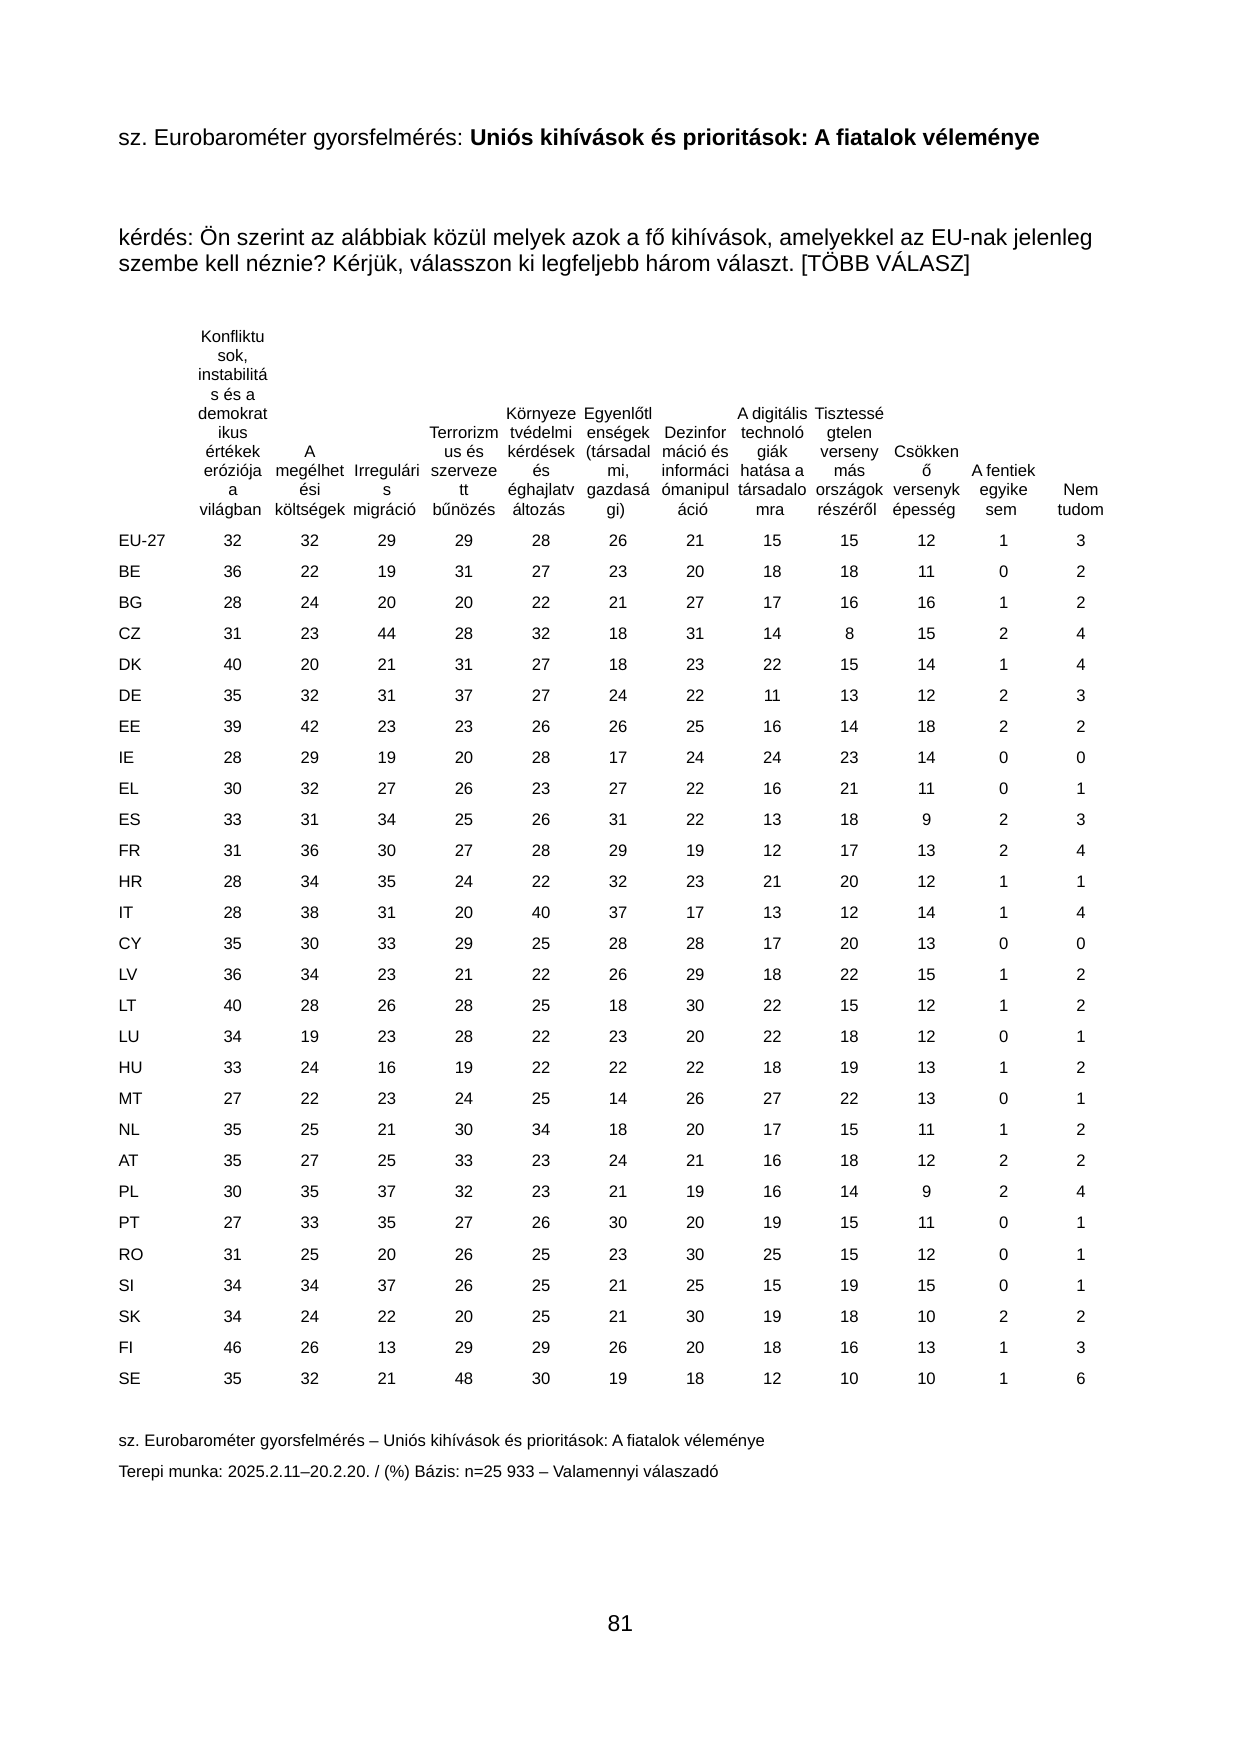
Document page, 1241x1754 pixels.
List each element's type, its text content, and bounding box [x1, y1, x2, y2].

table_cell 4 [1042, 897, 1119, 928]
table_cell 20 [657, 1332, 734, 1363]
table_cell 40 [194, 990, 271, 1021]
table_cell 30 [194, 773, 271, 804]
table_cell IT [115, 897, 194, 928]
table_cell 35 [271, 1176, 348, 1207]
table_cell 31 [194, 1239, 271, 1269]
table_cell 28 [503, 742, 579, 773]
table_cell 20 [425, 587, 502, 618]
table_cell 18 [811, 1301, 888, 1332]
table_cell 27 [503, 649, 579, 680]
table_cell 17 [734, 587, 811, 618]
table_cell 1 [1042, 1208, 1119, 1238]
table_cell 1 [1042, 866, 1119, 897]
table_cell 26 [657, 1083, 734, 1114]
table_cell 29 [348, 525, 425, 556]
table_cell Nem tudom [1042, 321, 1119, 524]
table_cell 28 [194, 897, 271, 928]
table_cell A fentiek egyike sem [965, 321, 1042, 524]
table_cell 31 [194, 618, 271, 649]
table_cell 35 [194, 1363, 271, 1394]
table_cell 28 [503, 835, 579, 866]
table_cell sz. Eurobarométer gyorsfelmérés – Uniós kihívások és prioritások: A fiatalok véleménye [115, 1425, 1119, 1456]
table_cell 34 [194, 1021, 271, 1052]
table_cell 6 [1042, 1363, 1119, 1394]
table_cell 31 [271, 804, 348, 835]
table_cell DK [115, 649, 194, 680]
table_cell 21 [580, 1176, 657, 1207]
table_cell 27 [425, 1208, 502, 1238]
table_cell 36 [194, 556, 271, 587]
table_cell 33 [194, 1052, 271, 1083]
table_cell [1042, 283, 1119, 321]
table_header kérdés: Ön szerint az alábbiak közül melyek azok a fő kihívások, amelyekkel az EU-nak jelenleg szembe kell néznie? Kérjük, válasszon ki legfeljebb három választ. [TÖBB VÁLASZ] [115, 218, 1119, 283]
table_cell 15 [811, 1239, 888, 1269]
table_cell FR [115, 835, 194, 866]
table_cell AT [115, 1145, 194, 1176]
table_cell 21 [348, 649, 425, 680]
table_cell 13 [888, 835, 965, 866]
table_cell 26 [503, 711, 579, 742]
table_cell 23 [503, 773, 579, 804]
table_cell 18 [811, 1145, 888, 1176]
table_cell 16 [888, 587, 965, 618]
table_cell 28 [425, 990, 502, 1021]
table_cell 12 [888, 1239, 965, 1269]
table_cell 14 [811, 1176, 888, 1207]
table_cell [271, 1394, 348, 1425]
table_cell Dezinformáció és információmanipuláció [657, 321, 734, 524]
table_cell 34 [194, 1301, 271, 1332]
table_cell 0 [965, 928, 1042, 959]
table_cell 22 [271, 556, 348, 587]
table_cell 34 [271, 866, 348, 897]
table_cell 27 [503, 556, 579, 587]
table_cell 31 [425, 556, 502, 587]
table_cell 25 [503, 1270, 579, 1301]
table_cell 23 [271, 618, 348, 649]
table_cell 30 [348, 835, 425, 866]
table_cell 20 [271, 649, 348, 680]
table_cell 0 [965, 742, 1042, 773]
table_cell 20 [348, 1239, 425, 1269]
table_cell [1042, 1394, 1119, 1425]
table_cell 38 [271, 897, 348, 928]
table_cell 26 [580, 1332, 657, 1363]
table_cell 11 [888, 773, 965, 804]
table_cell Csökkenő versenyképesség [888, 321, 965, 524]
table_cell 17 [657, 897, 734, 928]
table_cell 21 [348, 1363, 425, 1394]
table_cell 24 [425, 1083, 502, 1114]
table_cell [115, 1394, 194, 1425]
table_cell 17 [811, 835, 888, 866]
table_cell [425, 283, 502, 321]
table_cell 3 [1042, 804, 1119, 835]
table_cell 15 [734, 1270, 811, 1301]
table_cell 22 [503, 1052, 579, 1083]
table_cell 1 [965, 649, 1042, 680]
table_cell 0 [965, 1021, 1042, 1052]
table_cell BG [115, 587, 194, 618]
table_cell 18 [580, 1114, 657, 1145]
table_cell 2 [1042, 1052, 1119, 1083]
table_cell 22 [503, 587, 579, 618]
table_cell 25 [348, 1145, 425, 1176]
table_cell 3 [1042, 680, 1119, 711]
table_cell 14 [888, 742, 965, 773]
table_cell 30 [657, 1301, 734, 1332]
table_cell 21 [657, 1145, 734, 1176]
table_cell 0 [965, 1239, 1042, 1269]
table_cell 27 [425, 835, 502, 866]
table_cell LV [115, 959, 194, 990]
table_cell 0 [965, 773, 1042, 804]
table_cell 28 [580, 928, 657, 959]
table_cell 20 [811, 928, 888, 959]
table_cell 22 [657, 773, 734, 804]
table_cell 33 [348, 928, 425, 959]
table_cell 30 [271, 928, 348, 959]
table_cell 24 [734, 742, 811, 773]
table_cell [734, 1394, 811, 1425]
table_cell 24 [271, 1052, 348, 1083]
table_cell 35 [194, 680, 271, 711]
table_cell 12 [811, 897, 888, 928]
table_cell 2 [965, 1176, 1042, 1207]
table_cell 19 [580, 1363, 657, 1394]
table_cell 22 [657, 680, 734, 711]
table_cell 18 [580, 990, 657, 1021]
table_cell [115, 321, 194, 524]
table_cell EE [115, 711, 194, 742]
table_cell 24 [580, 680, 657, 711]
table_cell LT [115, 990, 194, 1021]
table_cell FI [115, 1332, 194, 1363]
table_cell 18 [734, 1052, 811, 1083]
table_cell 37 [580, 897, 657, 928]
table_cell 1 [1042, 773, 1119, 804]
table_cell 0 [1042, 742, 1119, 773]
table_cell 24 [580, 1145, 657, 1176]
table_cell 34 [503, 1114, 579, 1145]
table_cell 23 [580, 1239, 657, 1269]
table_cell 27 [580, 773, 657, 804]
table_cell 23 [580, 1021, 657, 1052]
table_cell 0 [965, 1208, 1042, 1238]
table_cell 29 [425, 928, 502, 959]
table_cell 1 [1042, 1083, 1119, 1114]
table_cell 28 [425, 1021, 502, 1052]
table_cell 23 [580, 556, 657, 587]
table_cell 19 [271, 1021, 348, 1052]
table_cell 0 [965, 1270, 1042, 1301]
table_cell 2 [965, 1301, 1042, 1332]
table_cell 3 [1042, 525, 1119, 556]
table_cell Terrorizmus és szervezett bűnözés [425, 321, 502, 524]
table_cell 15 [734, 525, 811, 556]
table_cell 29 [580, 835, 657, 866]
table_cell 25 [271, 1114, 348, 1145]
table_cell 0 [965, 556, 1042, 587]
table_cell 22 [657, 1052, 734, 1083]
table_cell HU [115, 1052, 194, 1083]
table_cell 27 [348, 773, 425, 804]
table_cell 15 [811, 525, 888, 556]
table_cell 9 [888, 1176, 965, 1207]
table_cell 29 [503, 1332, 579, 1363]
table_cell 18 [580, 618, 657, 649]
table_cell 16 [734, 1145, 811, 1176]
table_cell 2 [965, 680, 1042, 711]
table_cell 19 [657, 1176, 734, 1207]
table_cell 23 [348, 1083, 425, 1114]
table_cell 26 [580, 711, 657, 742]
table_cell 12 [888, 1021, 965, 1052]
table_cell 13 [888, 928, 965, 959]
table_cell [503, 283, 579, 321]
table_cell Egyenlőtlenségek (társadalmi, gazdasági) [580, 321, 657, 524]
table_cell 19 [348, 742, 425, 773]
table_cell [888, 1394, 965, 1425]
table_cell 2 [1042, 990, 1119, 1021]
table_cell 12 [888, 680, 965, 711]
table_cell 16 [811, 587, 888, 618]
table_cell 27 [271, 1145, 348, 1176]
table_cell [965, 283, 1042, 321]
table_cell 30 [194, 1176, 271, 1207]
table_cell 0 [965, 1083, 1042, 1114]
table_cell 10 [888, 1301, 965, 1332]
table_cell 22 [657, 804, 734, 835]
table_cell 12 [888, 1145, 965, 1176]
table_cell 20 [657, 556, 734, 587]
table_cell 13 [888, 1052, 965, 1083]
table_cell 11 [734, 680, 811, 711]
table_cell 18 [734, 1332, 811, 1363]
table_cell CY [115, 928, 194, 959]
table_cell 4 [1042, 835, 1119, 866]
table_cell 13 [811, 680, 888, 711]
table_cell [271, 283, 348, 321]
table_cell IE [115, 742, 194, 773]
table_cell 23 [348, 959, 425, 990]
table_cell 44 [348, 618, 425, 649]
table_cell 25 [503, 990, 579, 1021]
table_cell 30 [580, 1208, 657, 1238]
table_cell 25 [425, 804, 502, 835]
table_cell CZ [115, 618, 194, 649]
table_cell [194, 1394, 271, 1425]
table_cell 1 [965, 897, 1042, 928]
table_cell 1 [965, 1363, 1042, 1394]
table_cell 36 [271, 835, 348, 866]
table_cell 15 [811, 990, 888, 1021]
table_cell 29 [425, 1332, 502, 1363]
table_cell 27 [734, 1083, 811, 1114]
table_cell 2 [1042, 959, 1119, 990]
table_cell 25 [657, 1270, 734, 1301]
table_cell 1 [965, 866, 1042, 897]
table_cell MT [115, 1083, 194, 1114]
table_cell 32 [271, 525, 348, 556]
table_cell [425, 1394, 502, 1425]
table_cell 29 [425, 525, 502, 556]
table_cell 25 [503, 1239, 579, 1269]
table_cell 22 [811, 1083, 888, 1114]
table_cell 2 [1042, 1145, 1119, 1176]
table_cell 26 [271, 1332, 348, 1363]
table_cell 14 [888, 897, 965, 928]
table_cell 17 [580, 742, 657, 773]
table_cell 25 [503, 1083, 579, 1114]
table_cell 30 [657, 1239, 734, 1269]
table_cell EU-27 [115, 525, 194, 556]
table_cell 12 [888, 990, 965, 1021]
table_cell 0 [1042, 928, 1119, 959]
table_cell 13 [888, 1083, 965, 1114]
table_cell 18 [811, 556, 888, 587]
table_cell [657, 283, 734, 321]
table_cell BE [115, 556, 194, 587]
table_cell [811, 283, 888, 321]
table_cell 15 [811, 1208, 888, 1238]
table_cell [348, 1394, 425, 1425]
table_cell [811, 1394, 888, 1425]
table_cell 19 [348, 556, 425, 587]
table_cell 14 [811, 711, 888, 742]
table_cell [194, 283, 271, 321]
table_cell 37 [425, 680, 502, 711]
table_cell 21 [580, 1301, 657, 1332]
table_cell 25 [503, 928, 579, 959]
table_cell 28 [657, 928, 734, 959]
table_cell 21 [811, 773, 888, 804]
table_cell 17 [734, 928, 811, 959]
table_cell 14 [580, 1083, 657, 1114]
table_cell PL [115, 1176, 194, 1207]
table_cell 25 [734, 1239, 811, 1269]
table_cell 2 [965, 804, 1042, 835]
table_cell 26 [503, 804, 579, 835]
table_cell [503, 1394, 579, 1425]
table_cell 39 [194, 711, 271, 742]
table_cell 20 [657, 1114, 734, 1145]
table_cell 35 [194, 928, 271, 959]
table_cell 23 [503, 1145, 579, 1176]
table_cell 12 [734, 1363, 811, 1394]
table_cell 18 [734, 556, 811, 587]
table_cell 20 [657, 1021, 734, 1052]
table_cell 2 [1042, 1301, 1119, 1332]
table_cell 2 [1042, 587, 1119, 618]
table_cell 1 [965, 525, 1042, 556]
table_cell 32 [271, 773, 348, 804]
table_cell 23 [657, 866, 734, 897]
table_cell 32 [580, 866, 657, 897]
table_cell 20 [425, 897, 502, 928]
table_cell 11 [888, 1114, 965, 1145]
table_cell 16 [734, 1176, 811, 1207]
table_cell 40 [194, 649, 271, 680]
table_cell 27 [657, 587, 734, 618]
table_cell 26 [425, 1239, 502, 1269]
table_cell 1 [1042, 1021, 1119, 1052]
table_cell 33 [425, 1145, 502, 1176]
table_cell 19 [811, 1052, 888, 1083]
table_cell 37 [348, 1270, 425, 1301]
table_cell 16 [734, 773, 811, 804]
table_cell SI [115, 1270, 194, 1301]
table_cell 9 [888, 804, 965, 835]
table_cell 30 [503, 1363, 579, 1394]
table_cell 21 [657, 525, 734, 556]
table_cell 34 [271, 1270, 348, 1301]
table_cell [657, 1394, 734, 1425]
table_cell 3 [1042, 1332, 1119, 1363]
table_cell 24 [657, 742, 734, 773]
table_cell 11 [888, 556, 965, 587]
table_cell 20 [425, 742, 502, 773]
table_cell 10 [888, 1363, 965, 1394]
table_cell 19 [657, 835, 734, 866]
table_cell 35 [194, 1145, 271, 1176]
table_cell 12 [888, 525, 965, 556]
table_cell 18 [734, 959, 811, 990]
table_cell 23 [348, 711, 425, 742]
table_cell 14 [888, 649, 965, 680]
table_cell 16 [734, 711, 811, 742]
table_cell 24 [271, 587, 348, 618]
table_cell 33 [271, 1208, 348, 1238]
table_cell [580, 283, 657, 321]
table_cell 2 [1042, 556, 1119, 587]
table_cell 34 [194, 1270, 271, 1301]
table_cell 31 [348, 680, 425, 711]
table_cell 22 [580, 1052, 657, 1083]
table_cell [965, 1394, 1042, 1425]
table_cell 26 [425, 773, 502, 804]
table_cell 15 [811, 1114, 888, 1145]
table_cell 22 [503, 959, 579, 990]
table_cell 1 [965, 1332, 1042, 1363]
table_cell 13 [888, 1332, 965, 1363]
table_cell SE [115, 1363, 194, 1394]
table_cell 42 [271, 711, 348, 742]
table_cell 30 [425, 1114, 502, 1145]
table_cell 27 [194, 1083, 271, 1114]
table_cell 28 [425, 618, 502, 649]
table_cell 2 [965, 835, 1042, 866]
table_cell [580, 1394, 657, 1425]
table_cell 28 [503, 525, 579, 556]
table_cell HR [115, 866, 194, 897]
table_cell A digitális technológiák hatása a társadalomra [734, 321, 811, 524]
table_cell 32 [194, 525, 271, 556]
table_cell 30 [657, 990, 734, 1021]
table_cell 22 [503, 866, 579, 897]
table_cell 1 [965, 1052, 1042, 1083]
table_cell [888, 283, 965, 321]
table_cell 26 [503, 1208, 579, 1238]
table_cell 29 [657, 959, 734, 990]
table_cell 32 [425, 1176, 502, 1207]
table_cell 25 [503, 1301, 579, 1332]
table_cell 19 [734, 1301, 811, 1332]
table_cell 18 [811, 1021, 888, 1052]
table_cell 25 [271, 1239, 348, 1269]
table_cell 18 [580, 649, 657, 680]
table_cell 21 [580, 1270, 657, 1301]
table_cell 12 [888, 866, 965, 897]
table_cell 23 [348, 1021, 425, 1052]
table_cell 13 [734, 804, 811, 835]
table_cell 48 [425, 1363, 502, 1394]
table_cell 24 [425, 866, 502, 897]
table_cell 20 [657, 1208, 734, 1238]
table_cell 36 [194, 959, 271, 990]
table_cell 26 [425, 1270, 502, 1301]
table_cell 28 [194, 587, 271, 618]
table_cell 24 [271, 1301, 348, 1332]
table_cell 15 [888, 618, 965, 649]
table_cell 34 [271, 959, 348, 990]
table_cell [348, 283, 425, 321]
table_cell 22 [734, 1021, 811, 1052]
table_cell 18 [657, 1363, 734, 1394]
table_cell [734, 283, 811, 321]
table_cell 26 [580, 525, 657, 556]
table_cell LU [115, 1021, 194, 1052]
table_cell 16 [348, 1052, 425, 1083]
table_cell PT [115, 1208, 194, 1238]
table_cell 12 [734, 835, 811, 866]
table_cell 1 [965, 587, 1042, 618]
table_cell 31 [194, 835, 271, 866]
table_cell 23 [657, 649, 734, 680]
table_cell 2 [965, 1145, 1042, 1176]
table_cell 28 [194, 742, 271, 773]
table_cell 28 [194, 866, 271, 897]
table_cell NL [115, 1114, 194, 1145]
table_cell 13 [734, 897, 811, 928]
table_cell 25 [657, 711, 734, 742]
table_cell 21 [425, 959, 502, 990]
table_cell 19 [734, 1208, 811, 1238]
table_cell 8 [811, 618, 888, 649]
table_cell 31 [580, 804, 657, 835]
table_cell 32 [503, 618, 579, 649]
table_cell Terepi munka: 2025.2.11–20.2.20. / (%) Bázis: n=25 933 – Valamennyi válaszadó [115, 1456, 1119, 1487]
table_cell 31 [425, 649, 502, 680]
table_cell A megélhetési költségek [271, 321, 348, 524]
table_cell 35 [348, 866, 425, 897]
table_cell 29 [271, 742, 348, 773]
table_cell 27 [194, 1208, 271, 1238]
table_cell 1 [1042, 1239, 1119, 1269]
table_cell 32 [271, 680, 348, 711]
table_cell 22 [348, 1301, 425, 1332]
table_cell 1 [965, 1114, 1042, 1145]
table_cell 22 [811, 959, 888, 990]
table_cell 15 [811, 649, 888, 680]
table_cell SK [115, 1301, 194, 1332]
table_cell 22 [503, 1021, 579, 1052]
table_cell 23 [425, 711, 502, 742]
table_cell 23 [811, 742, 888, 773]
table_cell 18 [811, 804, 888, 835]
table_cell 2 [965, 618, 1042, 649]
table_cell 20 [348, 587, 425, 618]
table_cell 26 [348, 990, 425, 1021]
table_cell EL [115, 773, 194, 804]
table_cell 1 [1042, 1270, 1119, 1301]
table_cell 22 [734, 649, 811, 680]
table_cell Tisztességtelen verseny más országok részéről [811, 321, 888, 524]
table_cell 31 [657, 618, 734, 649]
table_cell 2 [965, 711, 1042, 742]
table_cell 10 [811, 1363, 888, 1394]
table_cell 21 [734, 866, 811, 897]
table_cell 40 [503, 897, 579, 928]
table_cell 18 [888, 711, 965, 742]
table_cell 19 [811, 1270, 888, 1301]
table_cell 2 [1042, 711, 1119, 742]
table_cell RO [115, 1239, 194, 1269]
table_cell ES [115, 804, 194, 835]
table_cell 23 [503, 1176, 579, 1207]
table_cell 4 [1042, 618, 1119, 649]
table_cell 4 [1042, 649, 1119, 680]
table_cell 32 [271, 1363, 348, 1394]
table_cell 16 [811, 1332, 888, 1363]
table_cell Irreguláris migráció [348, 321, 425, 524]
table_cell 35 [348, 1208, 425, 1238]
table_cell 21 [348, 1114, 425, 1145]
table_cell 26 [580, 959, 657, 990]
table_cell 1 [965, 990, 1042, 1021]
table_cell Környezetvédelmi kérdések és éghajlatváltozás [503, 321, 579, 524]
table_cell Konfliktusok, instabilitás és a demokratikus értékek eróziója a világban [194, 321, 271, 524]
table_cell 28 [271, 990, 348, 1021]
table_cell 14 [734, 618, 811, 649]
table_cell 46 [194, 1332, 271, 1363]
table_cell 21 [580, 587, 657, 618]
table_cell 15 [888, 1270, 965, 1301]
table_cell DE [115, 680, 194, 711]
table_cell 31 [348, 897, 425, 928]
table_cell 37 [348, 1176, 425, 1207]
table_cell 20 [425, 1301, 502, 1332]
table_cell [115, 283, 194, 321]
table_cell 4 [1042, 1176, 1119, 1207]
table_cell 35 [194, 1114, 271, 1145]
table_cell 19 [425, 1052, 502, 1083]
table_cell 27 [503, 680, 579, 711]
table_cell 15 [888, 959, 965, 990]
table_cell 1 [965, 959, 1042, 990]
table_cell 2 [1042, 1114, 1119, 1145]
table_cell 20 [811, 866, 888, 897]
table_cell 34 [348, 804, 425, 835]
table_cell 17 [734, 1114, 811, 1145]
table_cell 13 [348, 1332, 425, 1363]
table_cell 22 [271, 1083, 348, 1114]
table_cell 11 [888, 1208, 965, 1238]
table_cell 33 [194, 804, 271, 835]
table_cell 22 [734, 990, 811, 1021]
